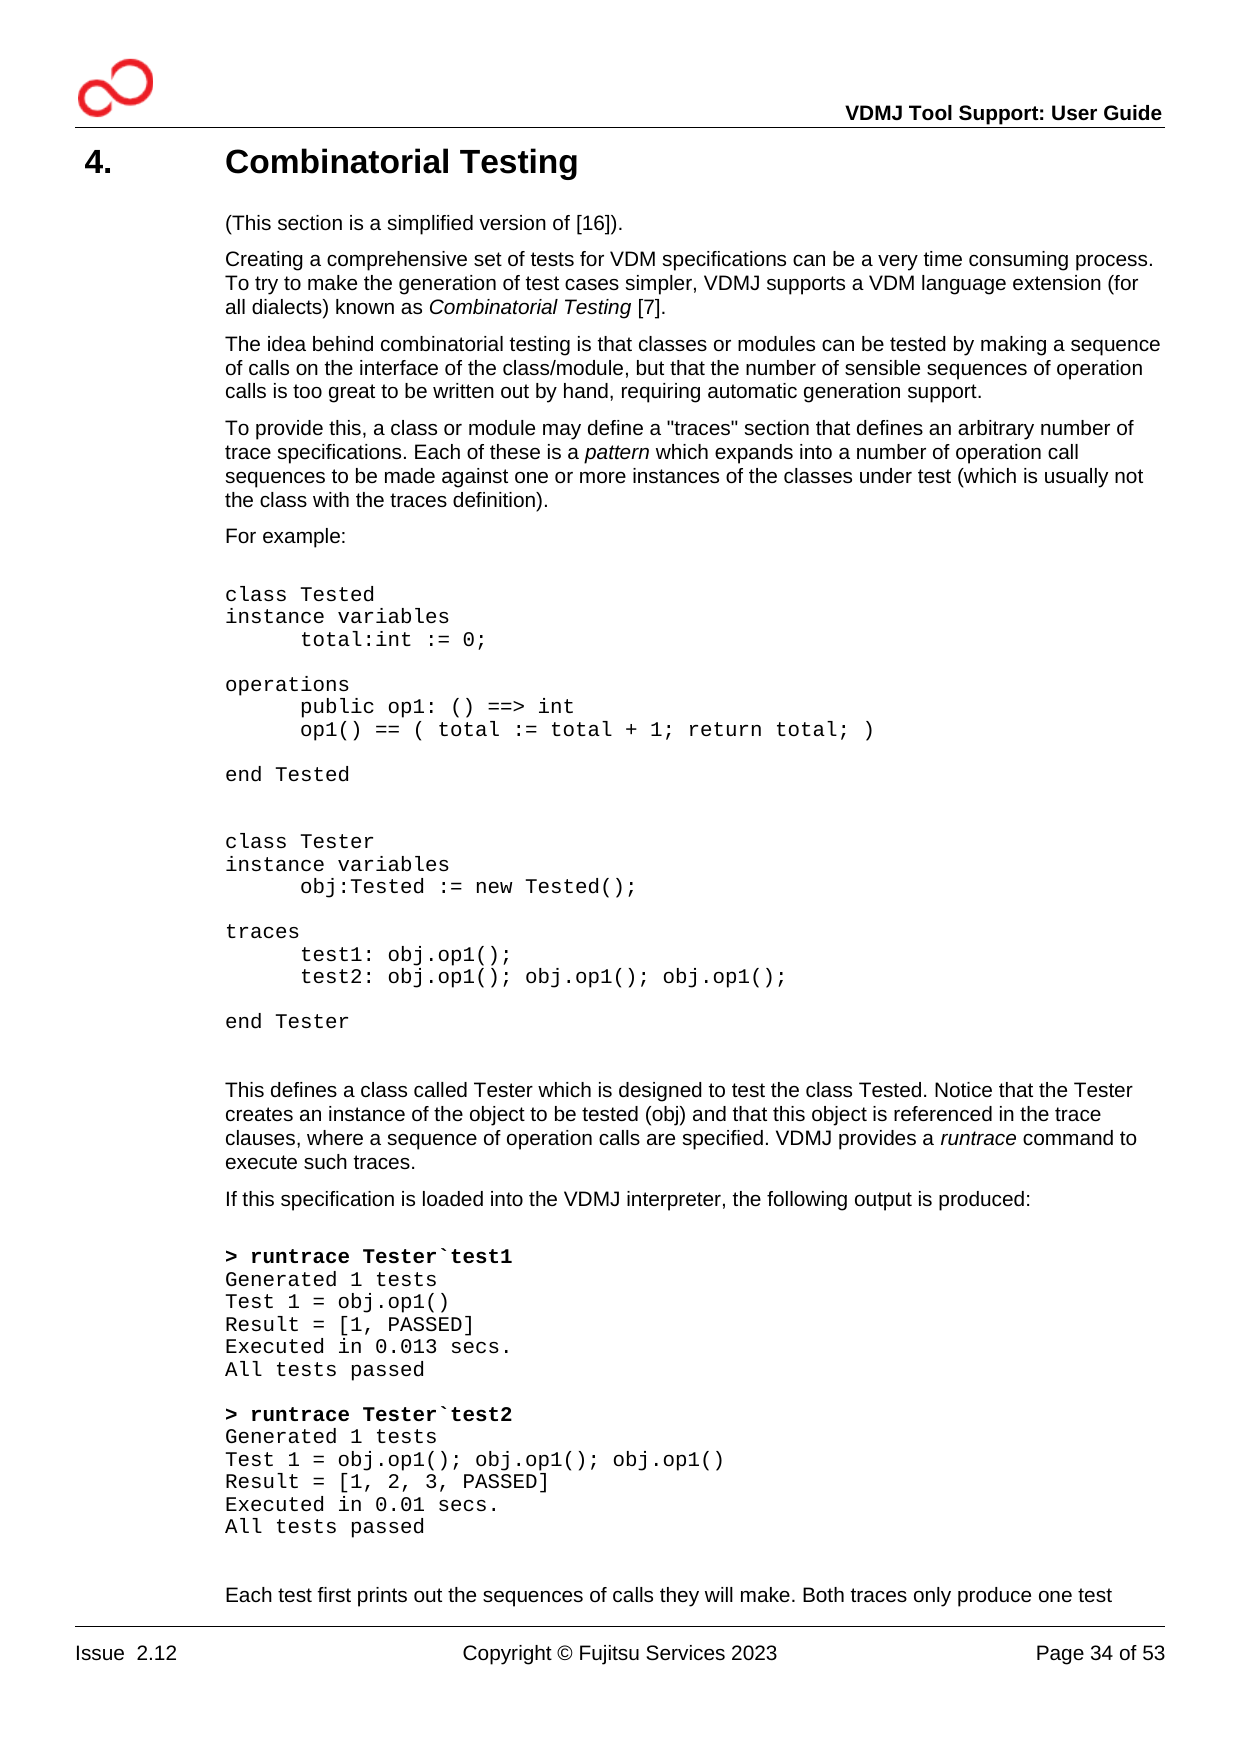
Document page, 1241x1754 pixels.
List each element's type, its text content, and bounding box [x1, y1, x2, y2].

text operations [225, 673, 1165, 696]
text instance variables [225, 606, 1165, 628]
picture [78, 52, 153, 127]
text Generated 1 tests [225, 1426, 1165, 1448]
text class Tested [225, 583, 1165, 606]
text Creating a comprehensive set of tests for VDM specifications can be a very time consuming process. To try to make the generation of test cases simpler, VDMJ supports a VDM language extension (for all dialects) known as Combinatorial Testing [7]. [225, 247, 1165, 319]
text traces [225, 921, 1165, 943]
text Executed in 0.013 secs. [225, 1336, 1165, 1358]
text test2: obj.op1(); obj.op1(); obj.op1(); [225, 966, 1165, 988]
text This defines a class called Tester which is designed to test the class Tested. Notice that the Tester creates an instance of the object to be tested (obj) and that this object is referenced in the trace clauses, where a sequence of operation calls are specified. VDMJ provides a runtrace command to execute such traces. [225, 1078, 1165, 1174]
text class Tester [225, 831, 1165, 853]
text Executed in 0.01 secs. [225, 1493, 1165, 1516]
text > runtrace Tester`test2 [225, 1403, 1165, 1426]
text total:int := 0; [225, 628, 1165, 651]
text instance variables [225, 853, 1165, 876]
text To provide this, a class or module may define a "traces" section that defines an arbitrary number of trace specifications. Each of these is a pattern which expands into a number of operation call sequences to be made against one or more instances of the classes under test (which is usually not the class with the traces definition). [225, 416, 1165, 512]
text (This section is a simplified version of [16]). [225, 211, 1165, 235]
text The idea behind combinatorial testing is that classes or modules can be tested by making a sequence of calls on the interface of the class/module, but that the number of sensible sequences of operation calls is too great to be written out by hand, requiring automatic generation support. [225, 332, 1165, 404]
text Result = [1, 2, 3, PASSED] [225, 1471, 1165, 1493]
text end Tested [225, 763, 1165, 786]
text test1: obj.op1(); [225, 943, 1165, 966]
text obj:Tested := new Tested(); [225, 876, 1165, 898]
text Generated 1 tests [225, 1268, 1165, 1291]
text Result = [1, PASSED] [225, 1313, 1165, 1336]
text If this specification is loaded into the VDMJ interpreter, the following output is produced: [225, 1187, 1165, 1211]
text Test 1 = obj.op1(); obj.op1(); obj.op1() [225, 1448, 1165, 1471]
text Each test first prints out the sequences of calls they will make. Both traces only produce one test [225, 1583, 1165, 1607]
text All tests passed [225, 1358, 1165, 1381]
text op1() == ( total := total + 1; return total; ) [225, 718, 1165, 741]
subtitle Combinatorial Testing [75, 143, 1165, 181]
text public op1: () ==> int [225, 696, 1165, 718]
text For example: [225, 524, 1165, 548]
text All tests passed [225, 1516, 1165, 1538]
text > runtrace Tester`test1 [225, 1246, 1165, 1268]
text end Tester [225, 1011, 1165, 1033]
text Test 1 = obj.op1() [225, 1291, 1165, 1313]
